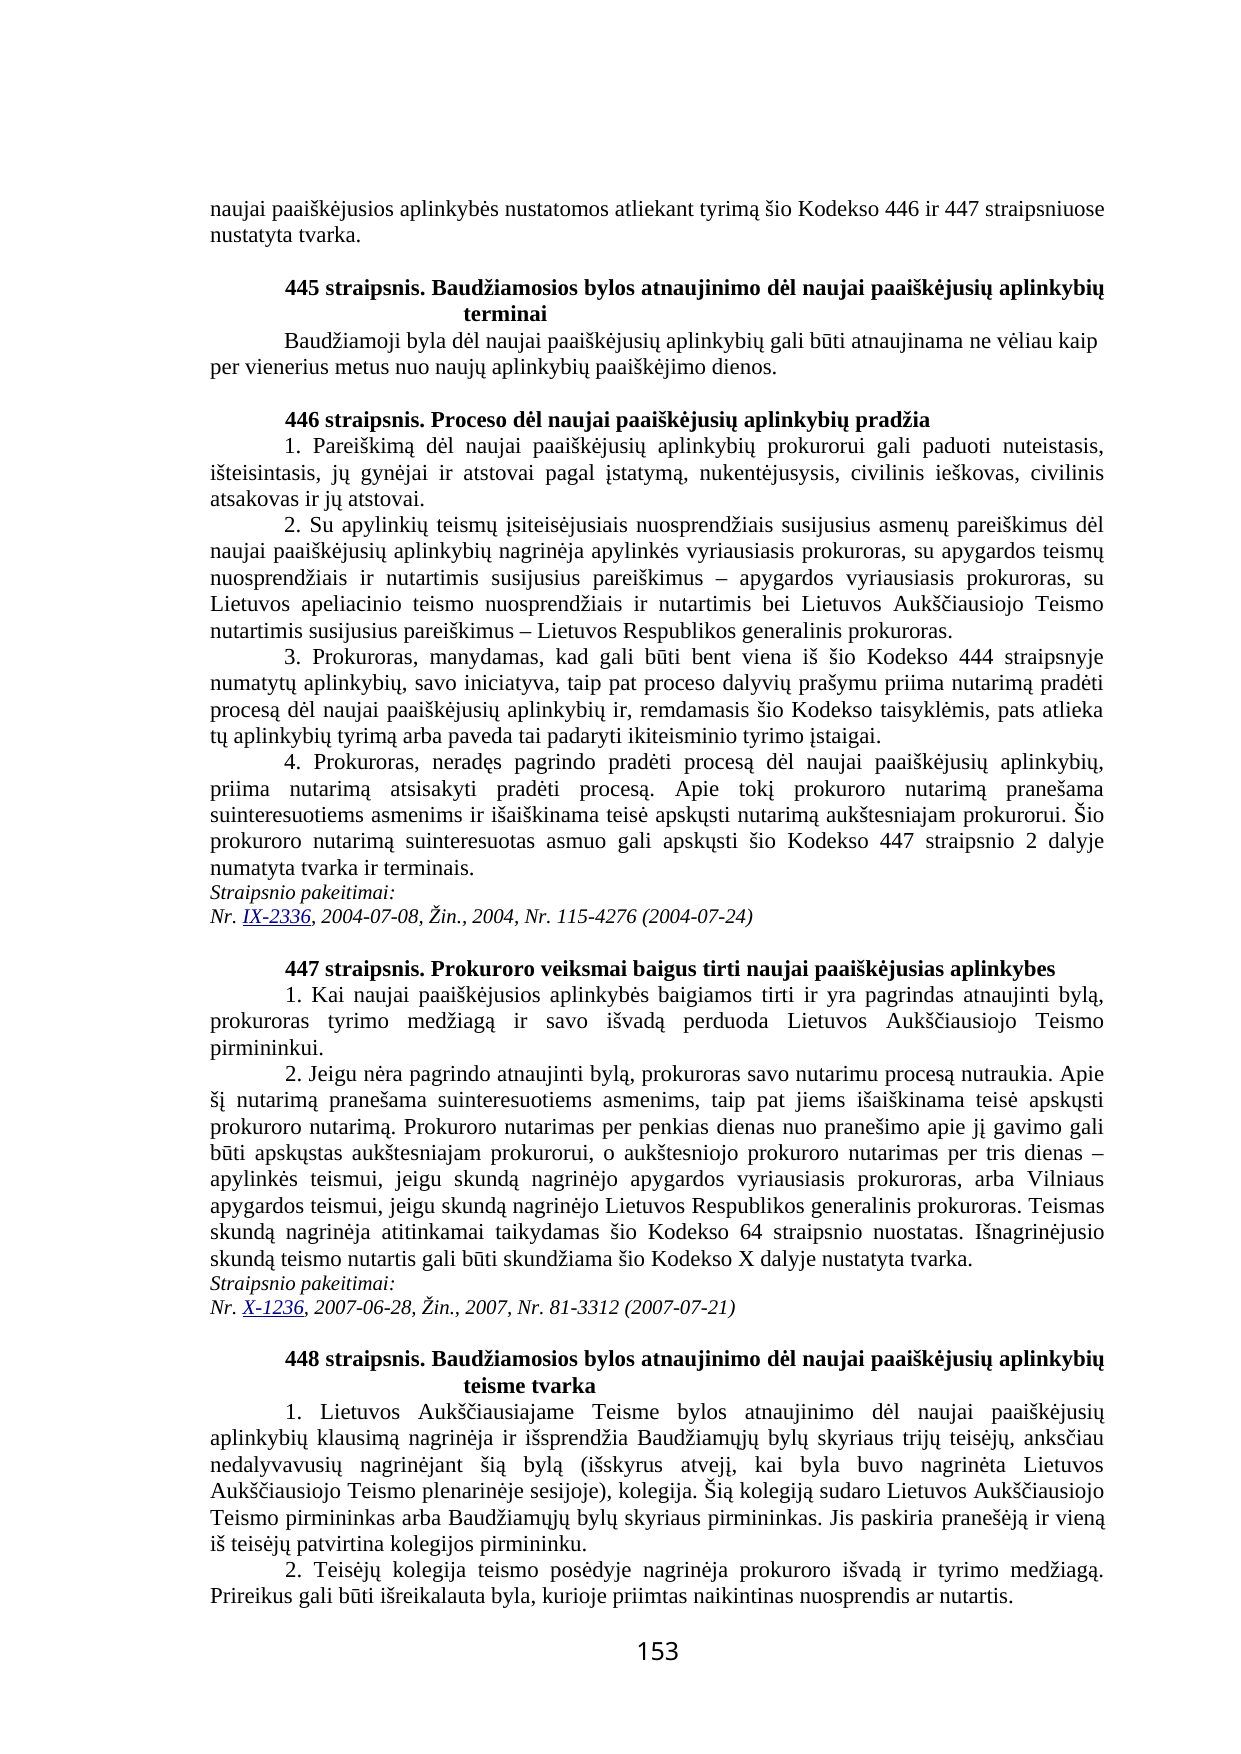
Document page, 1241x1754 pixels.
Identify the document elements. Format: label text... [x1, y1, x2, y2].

text 2. Teisėjų kolegija teismo posėdyje nagrinėja prokuroro išvadą ir tyrimo medžiagą. Prireikus gali būti išreikalauta byla, kurioje priimtas naikintinas nuosprendis ar nutartis. [210, 1556, 1106, 1609]
text 1. Pareiškimą dėl naujai paaiškėjusių aplinkybių prokurorui gali paduoti nuteistasis, išteisintasis, jų gynėjai ir atstovai pagal įstatymą, nukentėjusysis, civilinis ieškovas, civilinis atsakovas ir jų atstovai. [210, 432, 1106, 511]
text 2. Jeigu nėra pagrindo atnaujinti bylą, prokuroras savo nutarimu procesą nutraukia. Apie šį nutarimą pranešama suinteresuotiems asmenims, taip pat jiems išaiškinama teisė apskųsti prokuroro nutarimą. Prokuroro nutarimas per penkias dienas nuo pranešimo apie jį gavimo gali būti apskųstas aukštesniajam prokurorui, o aukštesniojo prokuroro nutarimas per tris dienas – apylinkės teismui, jeigu skundą nagrinėjo apygardos vyriausiasis prokuroras, arba Vilniaus apygardos teismui, jeigu skundą nagrinėjo Lietuvos Respublikos generalinis prokuroras. Teismas skundą nagrinėja atitinkamai taikydamas šio Kodekso 64 straipsnio nuostatas. Išnagrinėjusio skundą teismo nutartis gali būti skundžiama šio Kodekso X dalyje nustatyta tvarka. [210, 1060, 1106, 1271]
text Straipsnio pakeitimai: [210, 880, 1106, 904]
text 3. Prokuroras, manydamas, kad gali būti bent viena iš šio Kodekso 444 straipsnyje numatytų aplinkybių, savo iniciatyva, taip pat proceso dalyvių prašymu priima nutarimą pradėti procesą dėl naujai paaiškėjusių aplinkybių ir, remdamasis šio Kodekso taisyklėmis, pats atlieka tų aplinkybių tyrimą arba paveda tai padaryti ikiteisminio tyrimo įstaigai. [210, 643, 1106, 748]
text 1. Lietuvos Aukščiausiajame Teisme bylos atnaujinimo dėl naujai paaiškėjusių aplinkybių klausimą nagrinėja ir išsprendžia Baudžiamųjų bylų skyriaus trijų teisėjų, anksčiau nedalyvavusių nagrinėjant šią bylą (išskyrus atvejį, kai byla buvo nagrinėta Lietuvos Aukščiausiojo Teismo plenarinėje sesijoje), kolegija. Šią kolegiją sudaro Lietuvos Aukščiausiojo Teismo pirmininkas arba Baudžiamųjų bylų skyriaus pirmininkas. Jis paskiria pranešėją ir vieną iš teisėjų patvirtina kolegijos pirmininku. [210, 1398, 1106, 1556]
text 448 straipsnis. Baudžiamosios bylos atnaujinimo dėl naujai paaiškėjusių aplinkybių teisme tvarka [285, 1345, 1106, 1398]
text Nr. IX-2336, 2004-07-08, Žin., 2004, Nr. 115-4276 (2004-07-24) [210, 904, 1106, 928]
text 447 straipsnis. Prokuroro veiksmai baigus tirti naujai paaiškėjusias aplinkybes [285, 955, 1106, 981]
text 4. Prokuroras, neradęs pagrindo pradėti procesą dėl naujai paaiškėjusių aplinkybių, priima nutarimą atsisakyti pradėti procesą. Apie tokį prokuroro nutarimą pranešama suinteresuotiems asmenims ir išaiškinama teisė apskųsti nutarimą aukštesniajam prokurorui. Šio prokuroro nutarimą suinteresuotas asmuo gali apskųsti šio Kodekso 447 straipsnio 2 dalyje numatyta tvarka ir terminais. [210, 748, 1106, 880]
text 446 straipsnis. Proceso dėl naujai paaiškėjusių aplinkybių pradžia [210, 406, 1106, 432]
text Nr. X-1236, 2007-06-28, Žin., 2007, Nr. 81-3312 (2007-07-21) [210, 1295, 1106, 1319]
text 2. Su apylinkių teismų įsiteisėjusiais nuosprendžiais susijusius asmenų pareiškimus dėl naujai paaiškėjusių aplinkybių nagrinėja apylinkės vyriausiasis prokuroras, su apygardos teismų nuosprendžiais ir nutartimis susijusius pareiškimus – apygardos vyriausiasis prokuroras, su Lietuvos apeliacinio teismo nuosprendžiais ir nutartimis bei Lietuvos Aukščiausiojo Teismo nutartimis susijusius pareiškimus – Lietuvos Respublikos generalinis prokuroras. [210, 511, 1106, 643]
text 1. Kai naujai paaiškėjusios aplinkybės baigiamos tirti ir yra pagrindas atnaujinti bylą, prokuroras tyrimo medžiagą ir savo išvadą perduoda Lietuvos Aukščiausiojo Teismo pirmininkui. [210, 981, 1106, 1060]
text 445 straipsnis. Baudžiamosios bylos atnaujinimo dėl naujai paaiškėjusių aplinkybių terminai [285, 274, 1106, 327]
text Baudžiamoji byla dėl naujai paaiškėjusių aplinkybių gali būti atnaujinama ne vėliau kaip per vienerius metus nuo naujų aplinkybių paaiškėjimo dienos. [210, 327, 1106, 379]
text naujai paaiškėjusios aplinkybės nustatomos atliekant tyrimą šio Kodekso 446 ir 447 straipsniuose nustatyta tvarka. [210, 195, 1106, 248]
text Straipsnio pakeitimai: [210, 1271, 1106, 1295]
